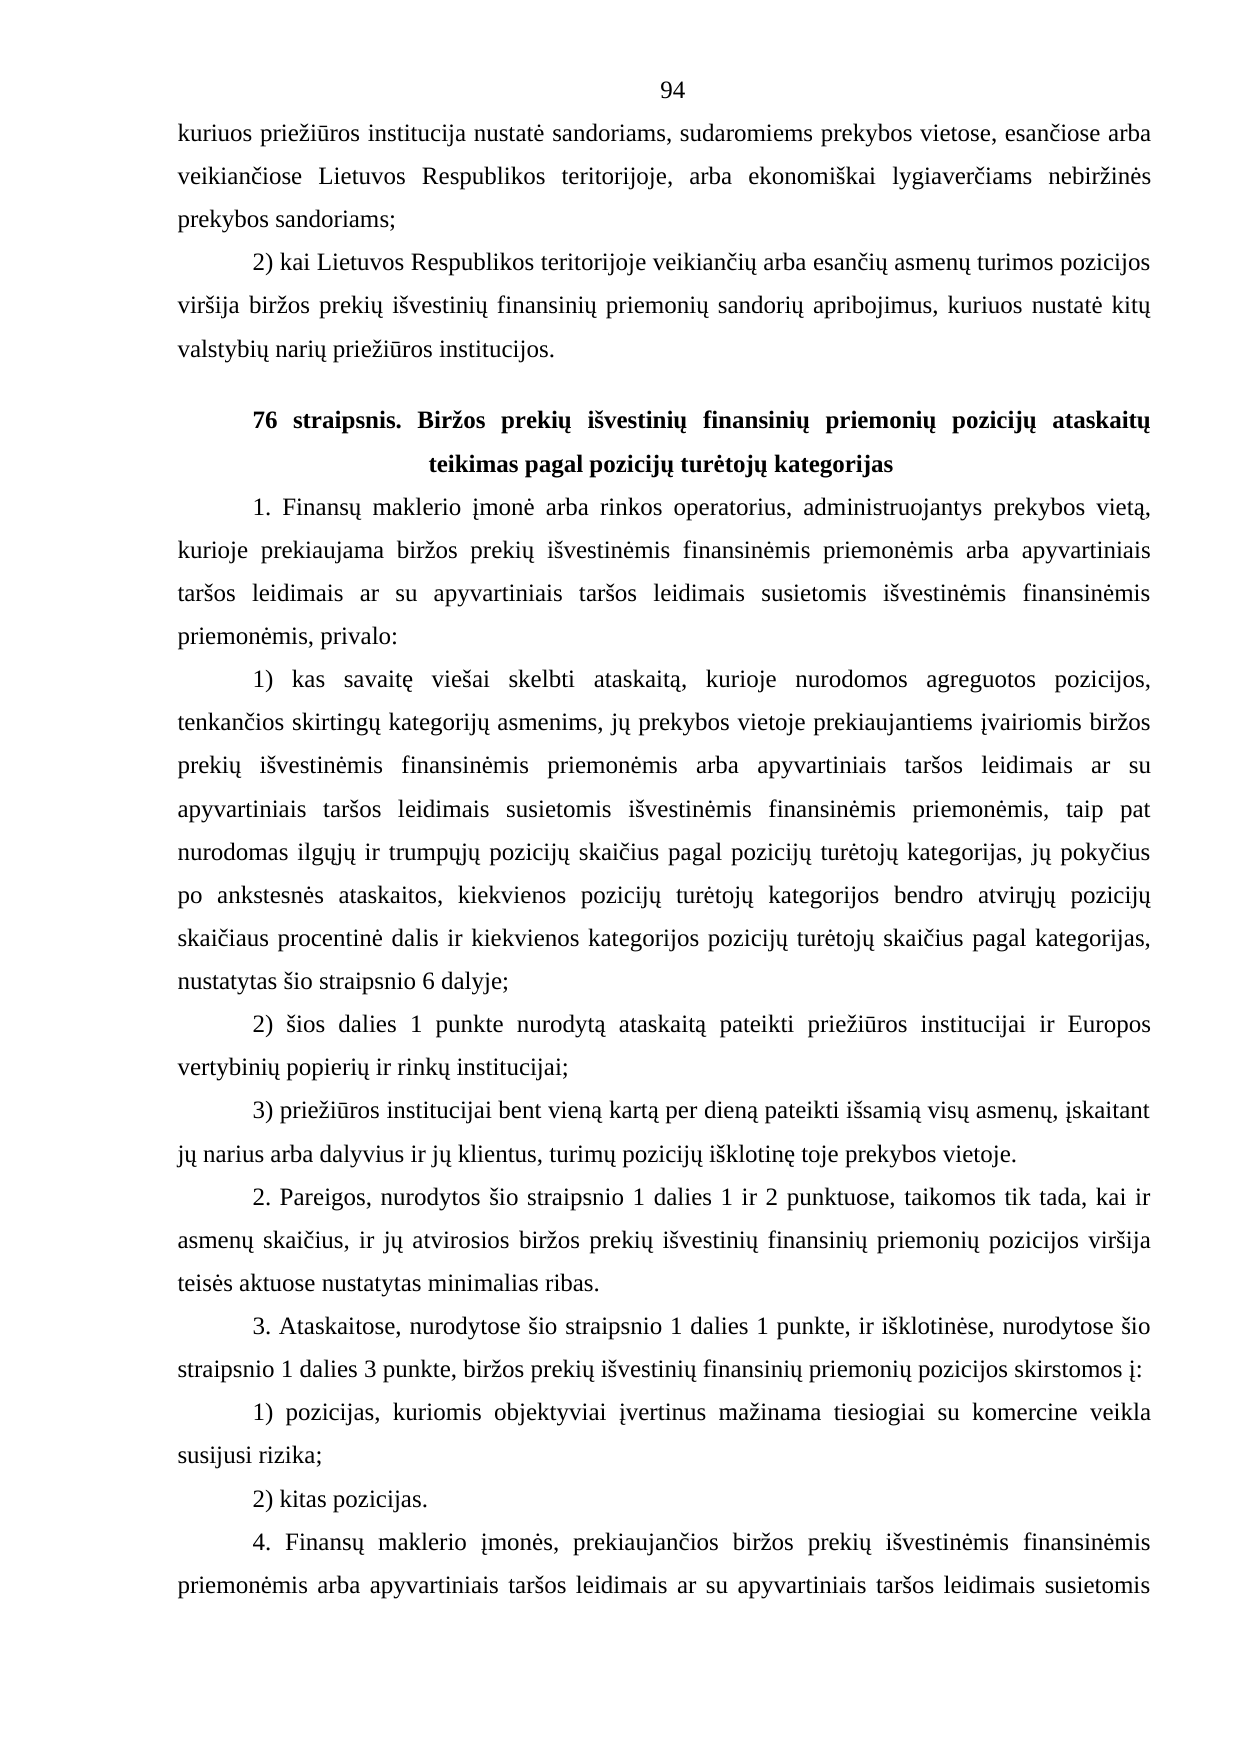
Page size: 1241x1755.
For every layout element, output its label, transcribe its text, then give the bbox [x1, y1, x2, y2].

text 1) kas savaitę viešai skelbti ataskaitą, kurioje nurodomos agreguotos pozicijos, tenkančios skirtingų kategorijų asmenims, jų prekybos vietoje prekiaujantiems įvairiomis biržos prekių išvestinėmis finansinėmis priemonėmis arba apyvartiniais taršos leidimais ar su apyvartiniais taršos leidimais susietomis išvestinėmis finansinėmis priemonėmis, taip pat nurodomas ilgųjų ir trumpųjų pozicijų skaičius pagal pozicijų turėtojų kategorijas, jų pokyčius po ankstesnės ataskaitos, kiekvienos pozicijų turėtojų kategorijos bendro atvirųjų pozicijų skaičiaus procentinė dalis ir kiekvienos kategorijos pozicijų turėtojų skaičius pagal kategorijas, nustatytas šio straipsnio 6 dalyje; [177, 664, 1152, 995]
text 1) pozicijas, kuriomis objektyviai įvertinus mažinama tiesiogiai su komercine veikla susijusi rizika; [177, 1397, 1152, 1469]
text 2) kai Lietuvos Respublikos teritorijoje veikiančių arba esančių asmenų turimos pozicijos viršija biržos prekių išvestinių finansinių priemonių sandorių apribojimus, kuriuos nustatė kitų valstybių narių priežiūros institucijos. [177, 247, 1152, 362]
text 4. Finansų maklerio įmonės, prekiaujančios biržos prekių išvestinėmis finansinėmis priemonėmis arba apyvartiniais taršos leidimais ar su apyvartiniais taršos leidimais susietomis [177, 1527, 1152, 1599]
text 2) šios dalies 1 punkte nurodytą ataskaitą pateikti priežiūros institucijai ir Europos vertybinių popierių ir rinkų institucijai; [177, 1009, 1152, 1081]
text 3. Ataskaitose, nurodytose šio straipsnio 1 dalies 1 punkte, ir išklotinėse, nurodytose šio straipsnio 1 dalies 3 punkte, biržos prekių išvestinių finansinių priemonių pozicijos skirstomos į: [177, 1311, 1152, 1383]
text 76 straipsnis. Biržos prekių išvestinių finansinių priemonių pozicijų ataskaitų teikimas pagal pozicijų turėtojų kategorijas [252, 406, 1152, 477]
text 1. Finansų maklerio įmonė arba rinkos operatorius, administruojantys prekybos vietą, kurioje prekiaujama biržos prekių išvestinėmis finansinėmis priemonėmis arba apyvartiniais taršos leidimais ar su apyvartiniais taršos leidimais susietomis išvestinėmis finansinėmis priemonėmis, privalo: [177, 492, 1152, 650]
text 3) priežiūros institucijai bent vieną kartą per dieną pateikti išsamią visų asmenų, įskaitant jų narius arba dalyvius ir jų klientus, turimų pozicijų išklotinę toje prekybos vietoje. [177, 1096, 1152, 1167]
text 2) kitas pozicijas. [177, 1484, 1152, 1512]
text 2. Pareigos, nurodytos šio straipsnio 1 dalies 1 ir 2 punktuose, taikomos tik tada, kai ir asmenų skaičius, ir jų atvirosios biržos prekių išvestinių finansinių priemonių pozicijos viršija teisės aktuose nustatytas minimalias ribas. [177, 1182, 1152, 1297]
text kuriuos priežiūros institucija nustatė sandoriams, sudaromiems prekybos vietose, esančiose arba veikiančiose Lietuvos Respublikos teritorijoje, arba ekonomiškai lygiaverčiams nebiržinės prekybos sandoriams; [177, 118, 1152, 233]
